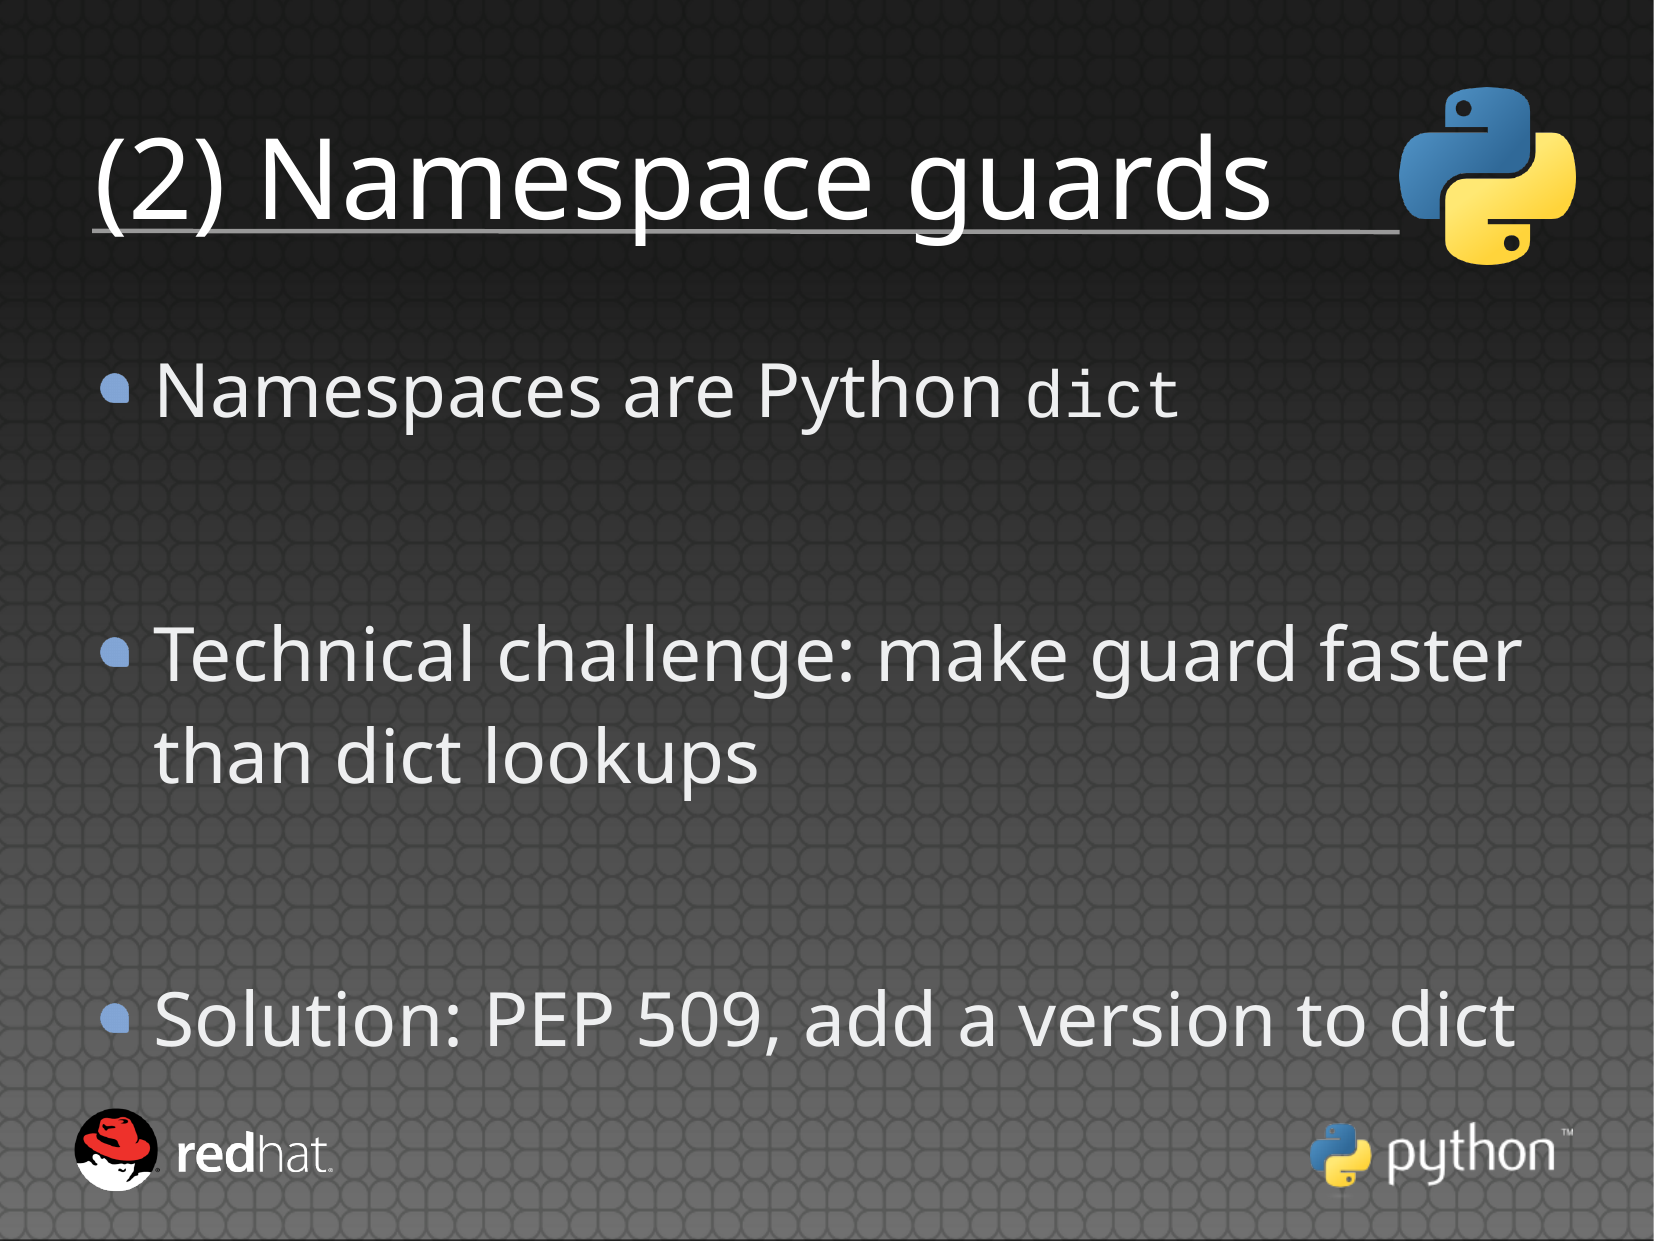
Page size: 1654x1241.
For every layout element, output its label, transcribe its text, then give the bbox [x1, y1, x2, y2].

title (2) Namespace guards [94, 100, 1426, 251]
list Namespaces are Python dict Technical challenge: make guard faster than dict lookups Solution: PEP 509, add a version to dict [82, 337, 1571, 1169]
picture [0, 0, 1654, 1241]
